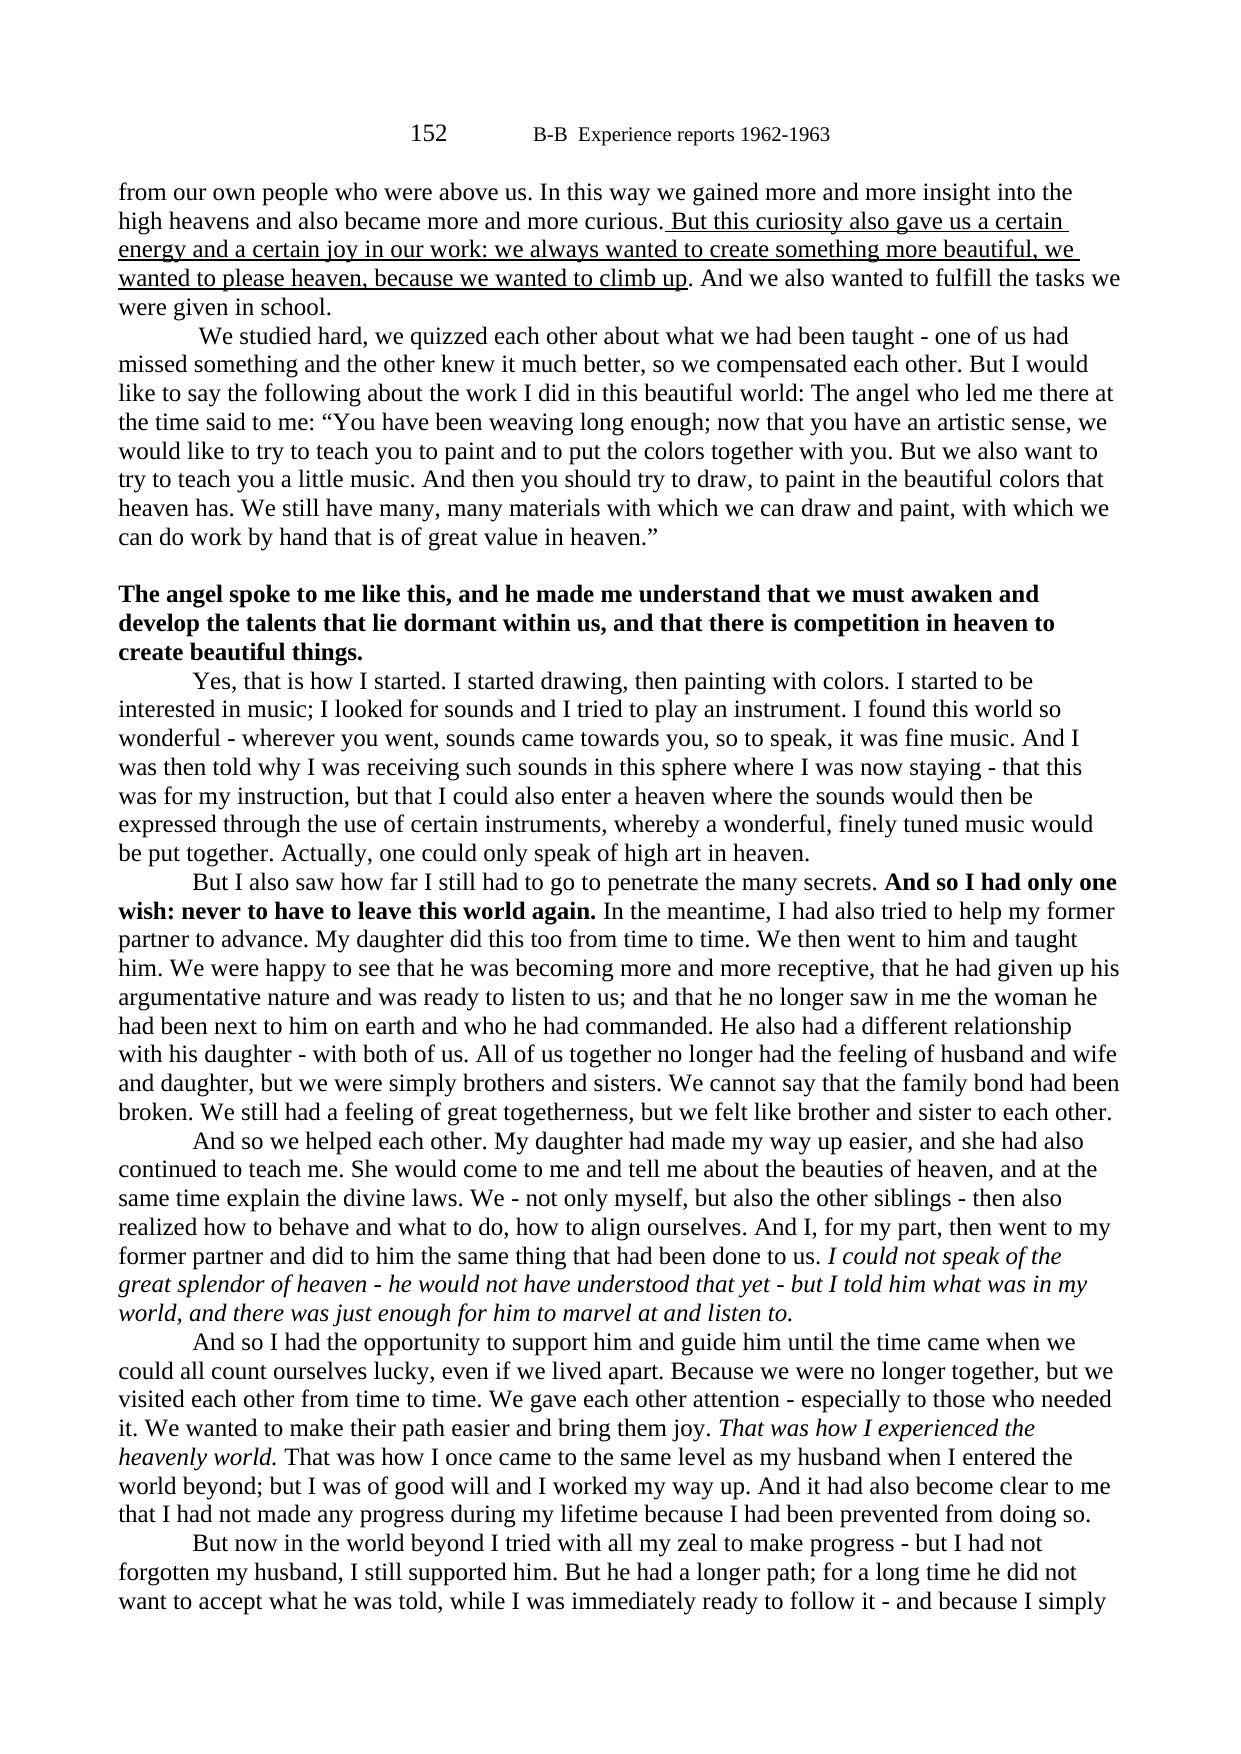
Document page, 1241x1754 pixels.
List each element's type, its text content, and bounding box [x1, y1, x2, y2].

text But I also saw how far I still had to go to penetrate the many secrets. And so I had only one wish: never to have to leave this world again. In the meantime, I had also tried to help my former partner to advance. My daughter did this too from time to time. We then went to him and taught him. We were happy to see that he was becoming more and more receptive, that he had given up his argumentative nature and was ready to listen to us; and that he no longer saw in me the woman he had been next to him on earth and who he had commanded. He also had a different relationship with his daughter - with both of us. All of us together no longer had the feeling of husband and wife and daughter, but we were simply brothers and sisters. We cannot say that the family bond had been broken. We still had a feeling of great togetherness, but we felt like brother and sister to each other. [118, 867, 1122, 1126]
text We studied hard, we quizzed each other about what we had been taught - one of us had missed something and the other knew it much better, so we compensated each other. But I would like to say the following about the work I did in this beautiful world: The angel who led me there at the time said to me: “You have been weaving long enough; now that you have an artistic sense, we would like to try to teach you to paint and to put the colors together with you. But we also want to try to teach you a little music. And then you should try to draw, to paint in the beautiful colors that heaven has. We still have many, many materials with which we can draw and paint, with which we can do work by hand that is of great value in heaven.” [118, 321, 1122, 551]
text Yes, that is how I started. I started drawing, then painting with colors. I started to be interested in music; I looked for sounds and I tried to play an instrument. I found this world so wonderful - wherever you went, sounds came towards you, so to speak, it was fine music. And I was then told why I was receiving such sounds in this sphere where I was now staying - that this was for my instruction, but that I could also enter a heaven where the sounds would then be expressed through the use of certain instruments, whereby a wonderful, finely tuned music would be put together. Actually, one could only speak of high art in heaven. [118, 666, 1122, 867]
text And so we helped each other. My daughter had made my way up easier, and she had also continued to teach me. She would come to me and tell me about the beauties of heaven, and at the same time explain the divine laws. We - not only myself, but also the other siblings - then also realized how to behave and what to do, how to align ourselves. And I, for my part, then went to my former partner and did to him the same thing that had been done to us. I could not speak of the great splendor of heaven - he would not have understood that yet - but I told him what was in my world, and there was just enough for him to marvel at and listen to. [118, 1126, 1122, 1327]
text The angel spoke to me like this, and he made me understand that we must awaken and develop the talents that lie dormant within us, and that there is competition in heaven to create beautiful things. [118, 579, 1122, 666]
text And so I had the opportunity to support him and guide him until the time came when we could all count ourselves lucky, even if we lived apart. Because we were no longer together, but we visited each other from time to time. We gave each other attention - especially to those who needed it. We wanted to make their path easier and bring them joy. That was how I experienced the heavenly world. That was how I once came to the same level as my husband when I entered the world beyond; but I was of good will and I worked my way up. And it had also become clear to me that I had not made any progress during my lifetime because I had been prevented from doing so. But now in the world beyond I tried with all my zeal to make progress - but I had not forgotten my husband, I still supported him. But he had a longer path; for a long time he did not want to accept what he was told, while I was immediately ready to follow it - and because I simply [118, 1327, 1122, 1614]
text from our own people who were above us. In this way we gained more and more insight into the high heavens and also became more and more curious. But this curiosity also gave us a certain energy and a certain joy in our work: we always wanted to create something more beautiful, we wanted to please heaven, because we wanted to climb up. And we also wanted to fulfill the tasks we were given in school. [118, 177, 1122, 321]
